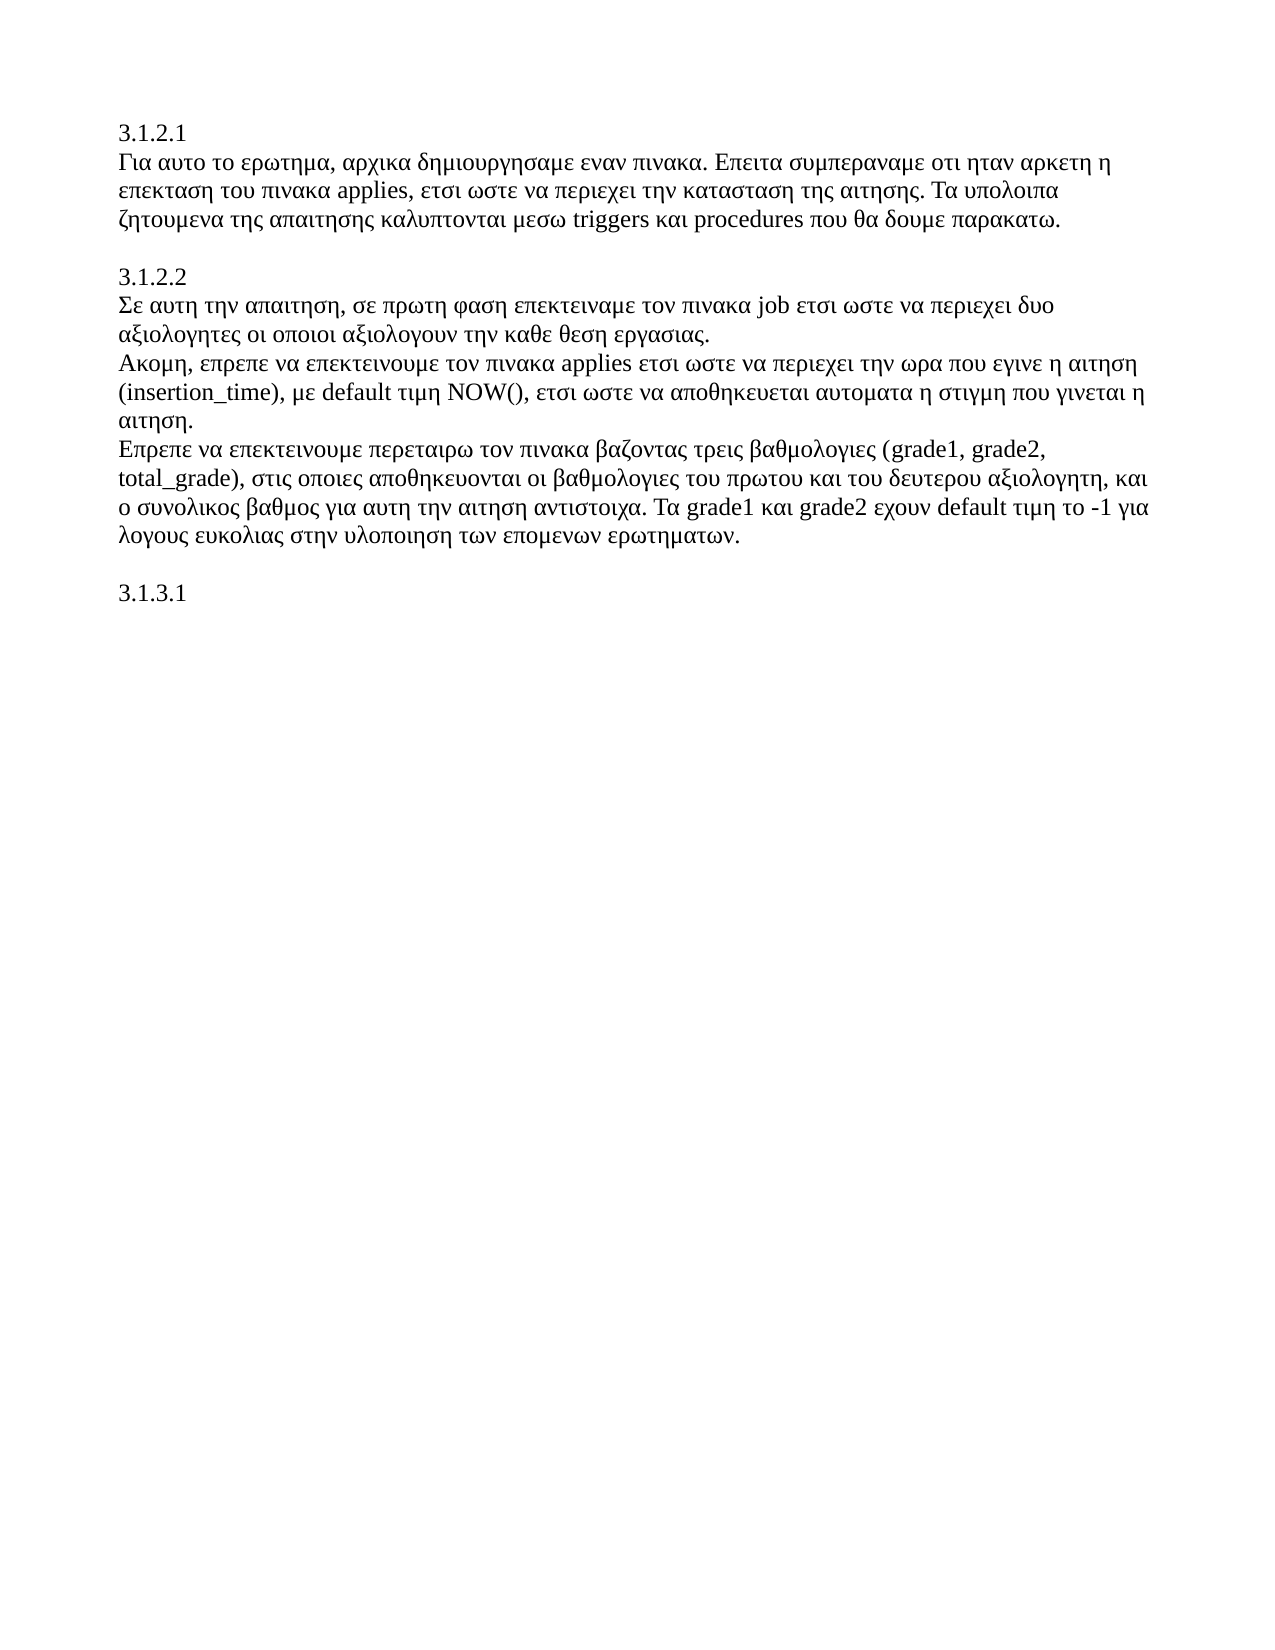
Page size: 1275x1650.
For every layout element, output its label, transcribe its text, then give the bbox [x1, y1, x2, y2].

text Σε αυτη την απαιτηση, σε πρωτη φαση επεκτειναμε τον πινακα job ετσι ωστε να περιεχει δυο αξιολογητες οι οποιοι αξιολογουν την καθε θεση εργασιας. [118, 291, 1157, 348]
text Για αυτο το ερωτημα, αρχικα δημιουργησαμε εναν πινακα. Επειτα συμπεραναμε οτι ηταν αρκετη η επεκταση του πινακα applies, ετσι ωστε να περιεχει την κατασταση της αιτησης. Τα υπολοιπα ζητουμενα της απαιτησης καλυπτονται μεσω triggers και procedures που θα δουμε παρακατω. 3.1.2.2 [118, 147, 1157, 291]
text 3.1.3.1 [118, 578, 1157, 607]
text Ακομη, επρεπε να επεκτεινουμε τον πινακα applies ετσι ωστε να περιεχει την ωρα που εγινε η αιτηση (insertion_time), με default τιμη NOW(), ετσι ωστε να αποθηκευεται αυτοματα η στιγμη που γινεται η αιτηση. [118, 348, 1157, 434]
text Επρεπε να επεκτεινουμε περεταιρω τον πινακα βαζοντας τρεις βαθμολογιες (grade1, grade2, total_grade), στις οποιες αποθηκευονται οι βαθμολογιες του πρωτου και του δευτερου αξιολογητη, και ο συνολικος βαθμος για αυτη την αιτηση αντιστοιχα. Τα grade1 και grade2 εχουν default τιμη το -1 για λογους ευκολιας στην υλοποιηση των επομενων ερωτηματων. [118, 434, 1157, 549]
text 3.1.2.1 [118, 118, 1157, 147]
